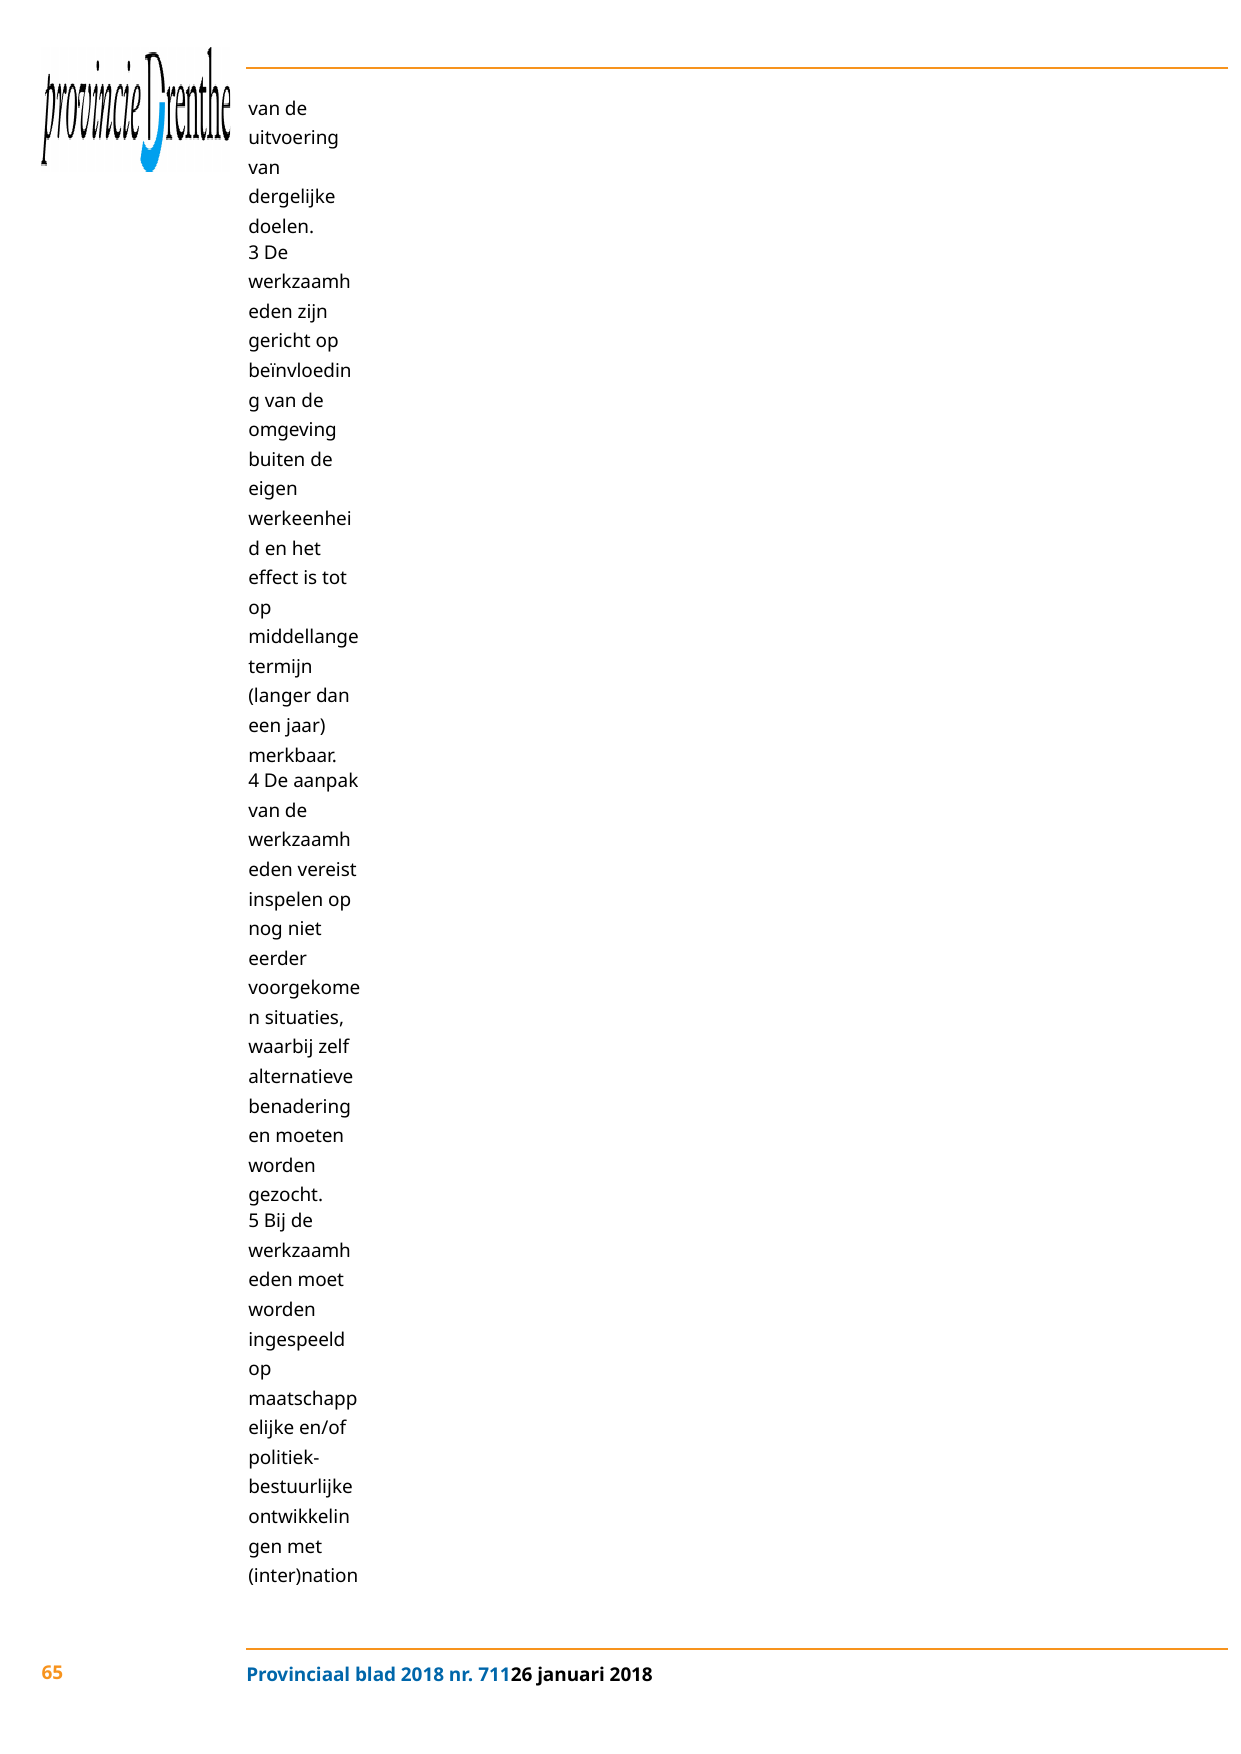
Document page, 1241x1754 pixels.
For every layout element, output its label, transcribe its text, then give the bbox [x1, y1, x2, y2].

table_cell 4 De aanpak van de werkzaamheden vereist inspelen op nog niet eerder voorgekomen situaties, waarbij zelf alternatieve benaderingen moeten worden gezocht. [248, 768, 361, 1207]
table_cell van de uitvoering van dergelijke doelen. [248, 95, 361, 239]
table_cell [700, 95, 813, 1588]
table_cell [361, 95, 474, 1588]
table_cell [474, 95, 587, 1588]
table_cell [926, 95, 1038, 1588]
table_cell 3 De werkzaamheden zijn gericht op beïnvloeding van de omgeving buiten de eigen werkeenheid en het effect is tot op middellange termijn (langer dan een jaar) merkbaar. [248, 239, 361, 767]
picture [41, 47, 231, 172]
table_cell [1039, 95, 1152, 1588]
table_cell [587, 95, 700, 1588]
table_cell [813, 95, 926, 1588]
table_cell 5 Bij de werkzaamheden moet worden ingespeeld op maatschappelijke en/of politiek-bestuurlijke ontwikkelingen met (inter)nation [248, 1208, 361, 1588]
